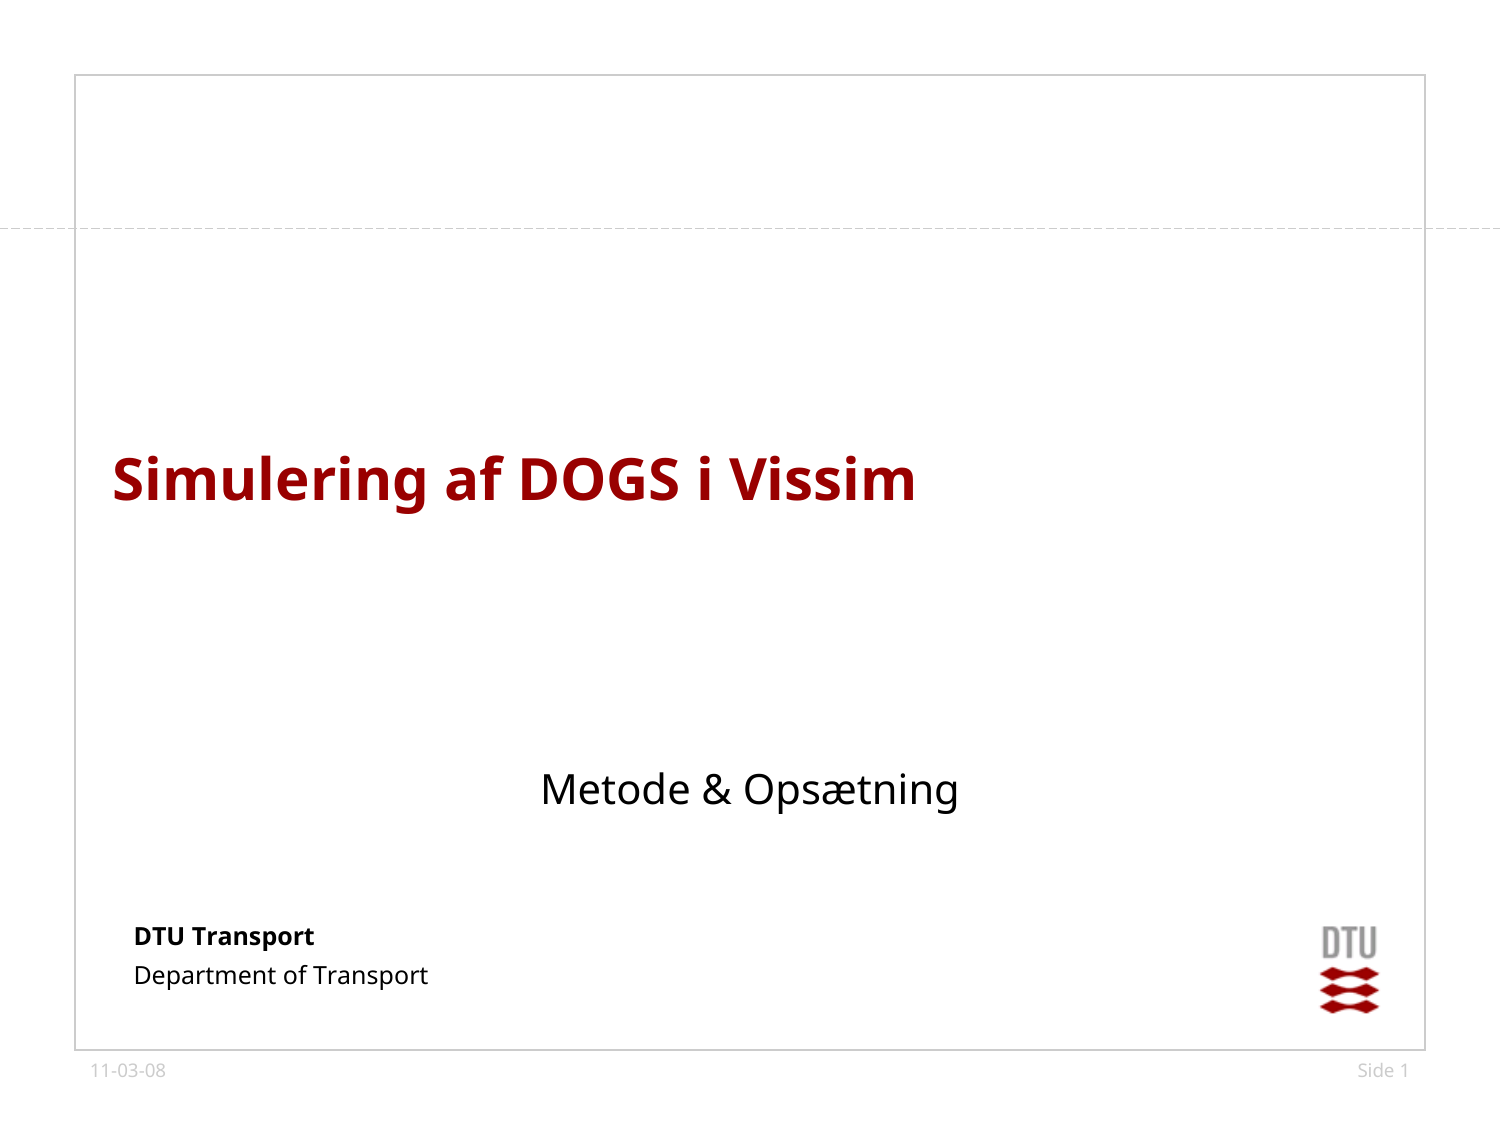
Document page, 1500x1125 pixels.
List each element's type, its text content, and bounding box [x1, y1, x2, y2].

picture [1297, 892, 1418, 1034]
title Simulering af DOGS i Vissim [112, 356, 1388, 599]
subtitle Metode & Opsætning [225, 644, 1276, 933]
